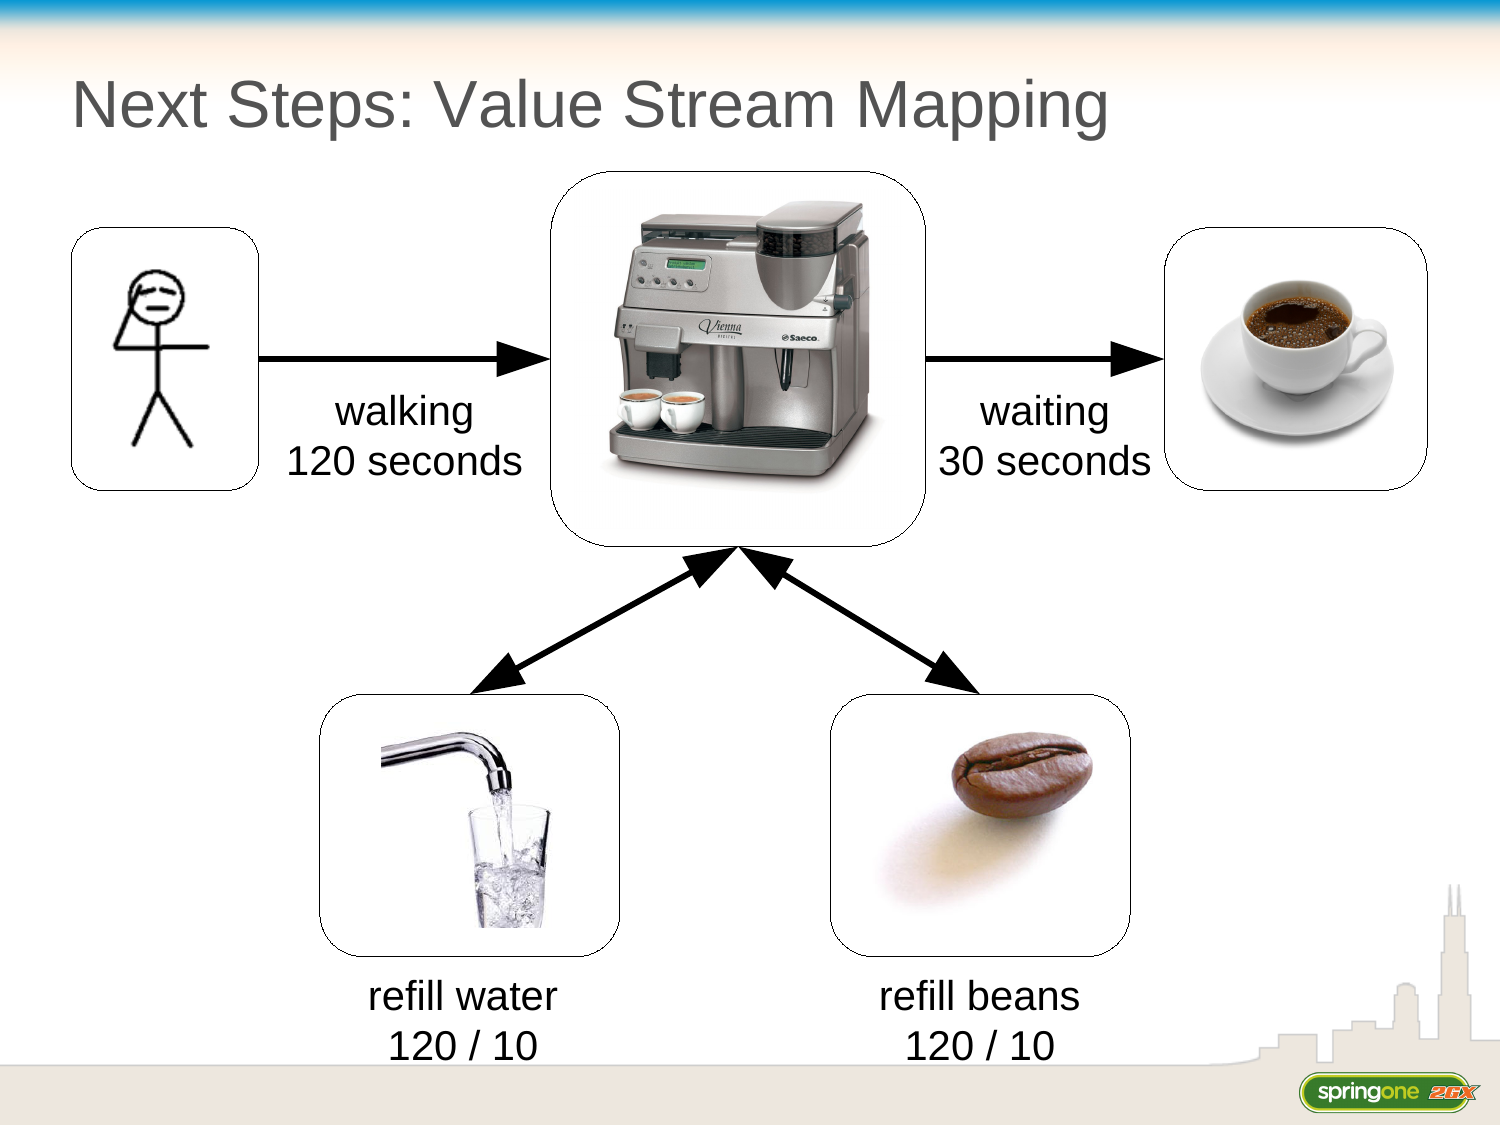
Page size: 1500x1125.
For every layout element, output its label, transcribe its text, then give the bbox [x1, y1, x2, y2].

text_box refill water 120 / 10 [274, 961, 652, 1076]
text_box refill beans 120 / 10 [813, 961, 1147, 1077]
title Next Steps: Value Stream Mapping [56, 18, 1438, 183]
picture [0, 3, 1500, 1125]
